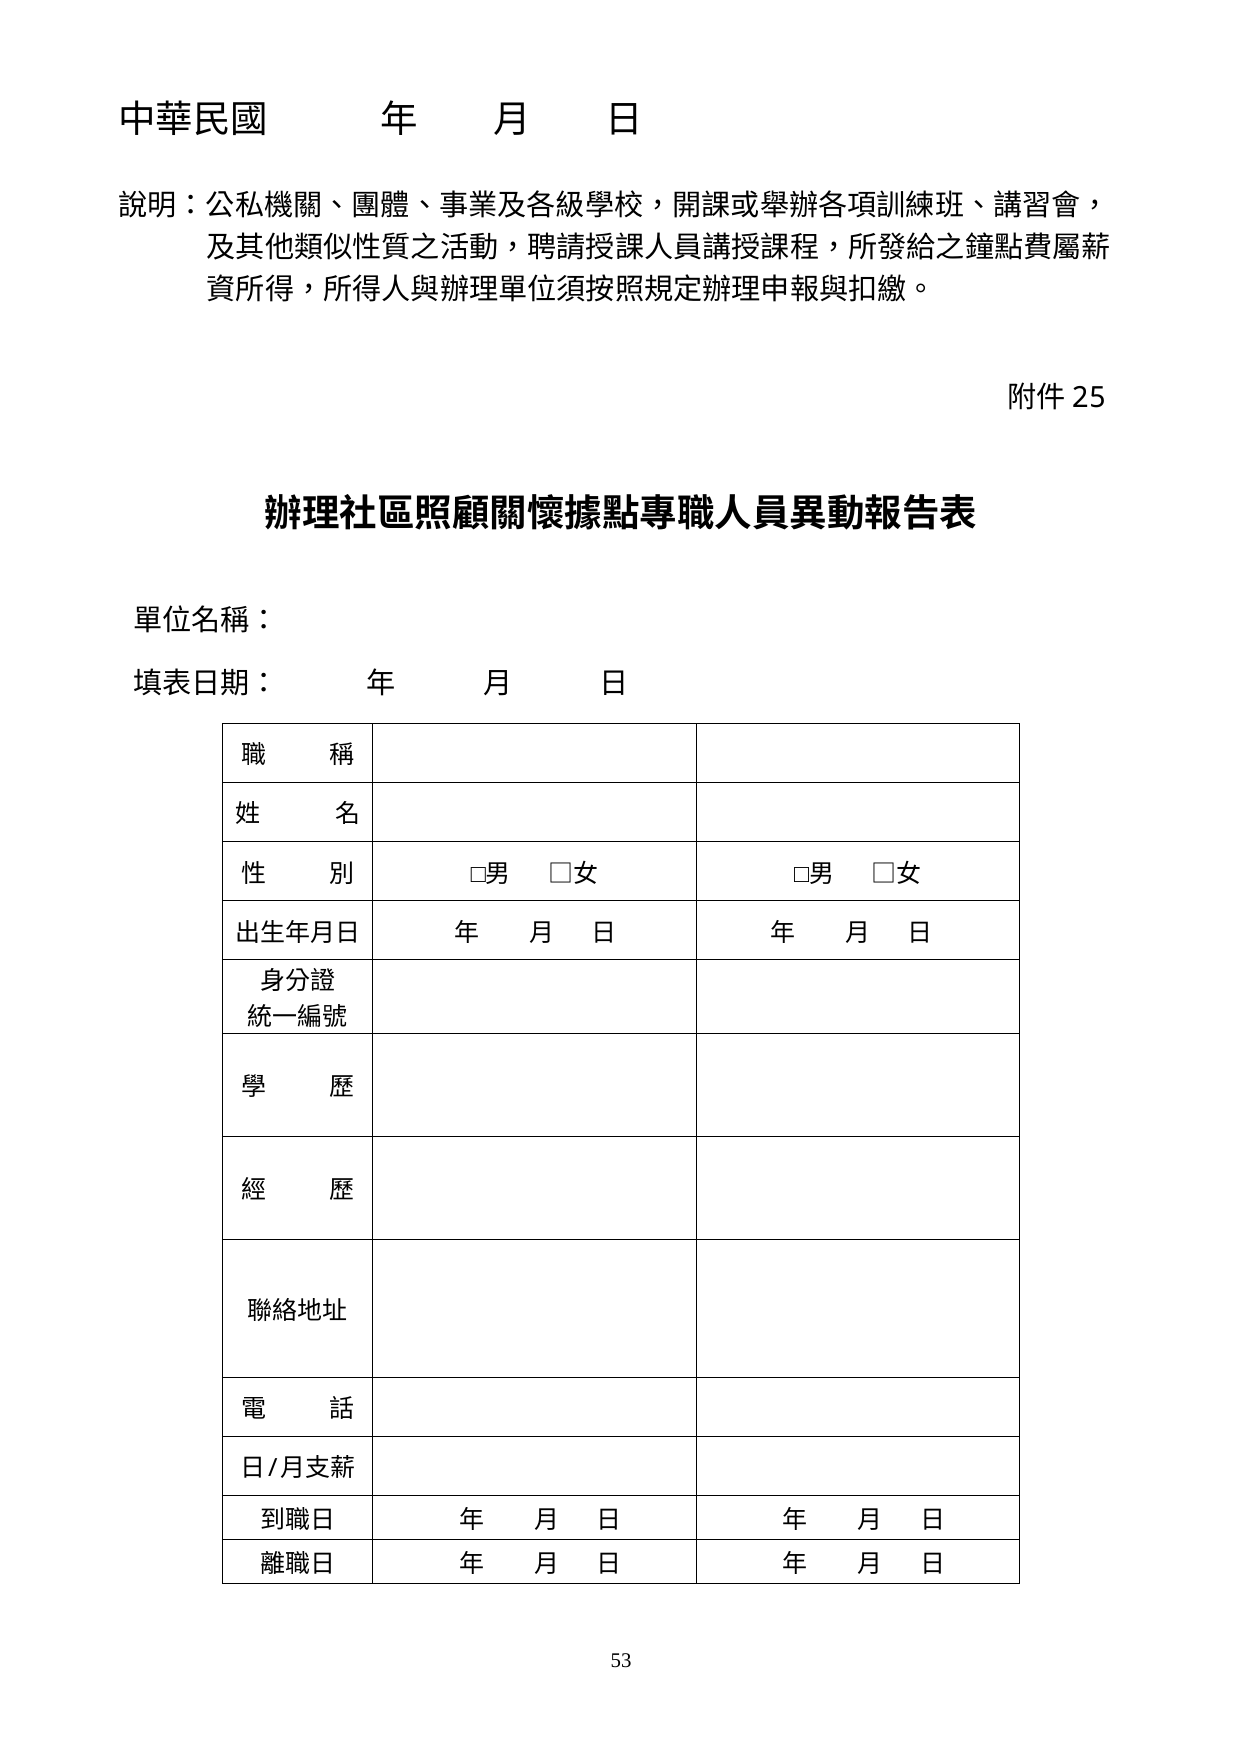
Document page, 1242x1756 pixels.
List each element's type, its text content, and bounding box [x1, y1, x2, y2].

text 單位名稱： [133, 596, 1123, 638]
table_cell 身分證 統一編號 [223, 960, 372, 1033]
text 附件25 [156, 374, 1123, 416]
table_cell [697, 960, 1019, 1033]
table_cell [373, 1034, 696, 1136]
table_cell 日/月支薪 [223, 1437, 372, 1495]
table_cell 姓 名 [223, 783, 372, 841]
text 說明：公私機關、團體、事業及各級學校，開課或舉辦各項訓練班、講習會，及其他類似性質之活動，聘請授課人員講授課程，所發給之鐘點費屬薪資所得，所得人與辦理單位須按照規定辦理申報與扣繳。 [118, 182, 1123, 307]
text 辦理社區照顧關懷據點專職人員異動報告表 [118, 482, 1123, 537]
table_cell [697, 1437, 1019, 1495]
table_cell 年 月 日 [373, 1540, 696, 1583]
text 填表日期： 年 月 日 [24, 659, 1161, 702]
table_cell [373, 783, 696, 841]
table_cell [373, 1378, 696, 1436]
table_cell □男 □女 [373, 842, 696, 900]
table_cell [697, 1034, 1019, 1136]
table_cell 年 月 日 [373, 1496, 696, 1539]
table_cell 電 話 [223, 1378, 372, 1436]
table_cell [373, 1240, 696, 1377]
table_cell [373, 1137, 696, 1239]
table_cell [697, 1378, 1019, 1436]
table_cell [697, 1240, 1019, 1377]
table_cell [697, 1137, 1019, 1239]
table_cell 到職日 [223, 1496, 372, 1539]
table_header [373, 724, 696, 782]
table_cell [373, 960, 696, 1033]
table_cell 離職日 [223, 1540, 372, 1583]
table_header 職 稱 [223, 724, 372, 782]
table_cell 性 別 [223, 842, 372, 900]
text 中華民國 年 月 日 [118, 88, 1123, 143]
table_header [697, 724, 1019, 782]
table_cell [373, 1437, 696, 1495]
table_cell 年 月 日 [697, 1496, 1019, 1539]
table_cell 出生年月日 [223, 901, 372, 959]
table_cell 年 月 日 [373, 901, 696, 959]
table_cell □男 □女 [697, 842, 1019, 900]
table_cell [697, 783, 1019, 841]
table_cell 年 月 日 [697, 901, 1019, 959]
table_cell 經 歷 [223, 1137, 372, 1239]
table_cell 聯絡地址 [223, 1240, 372, 1377]
table_cell 學 歷 [223, 1034, 372, 1136]
table_cell 年 月 日 [697, 1540, 1019, 1583]
